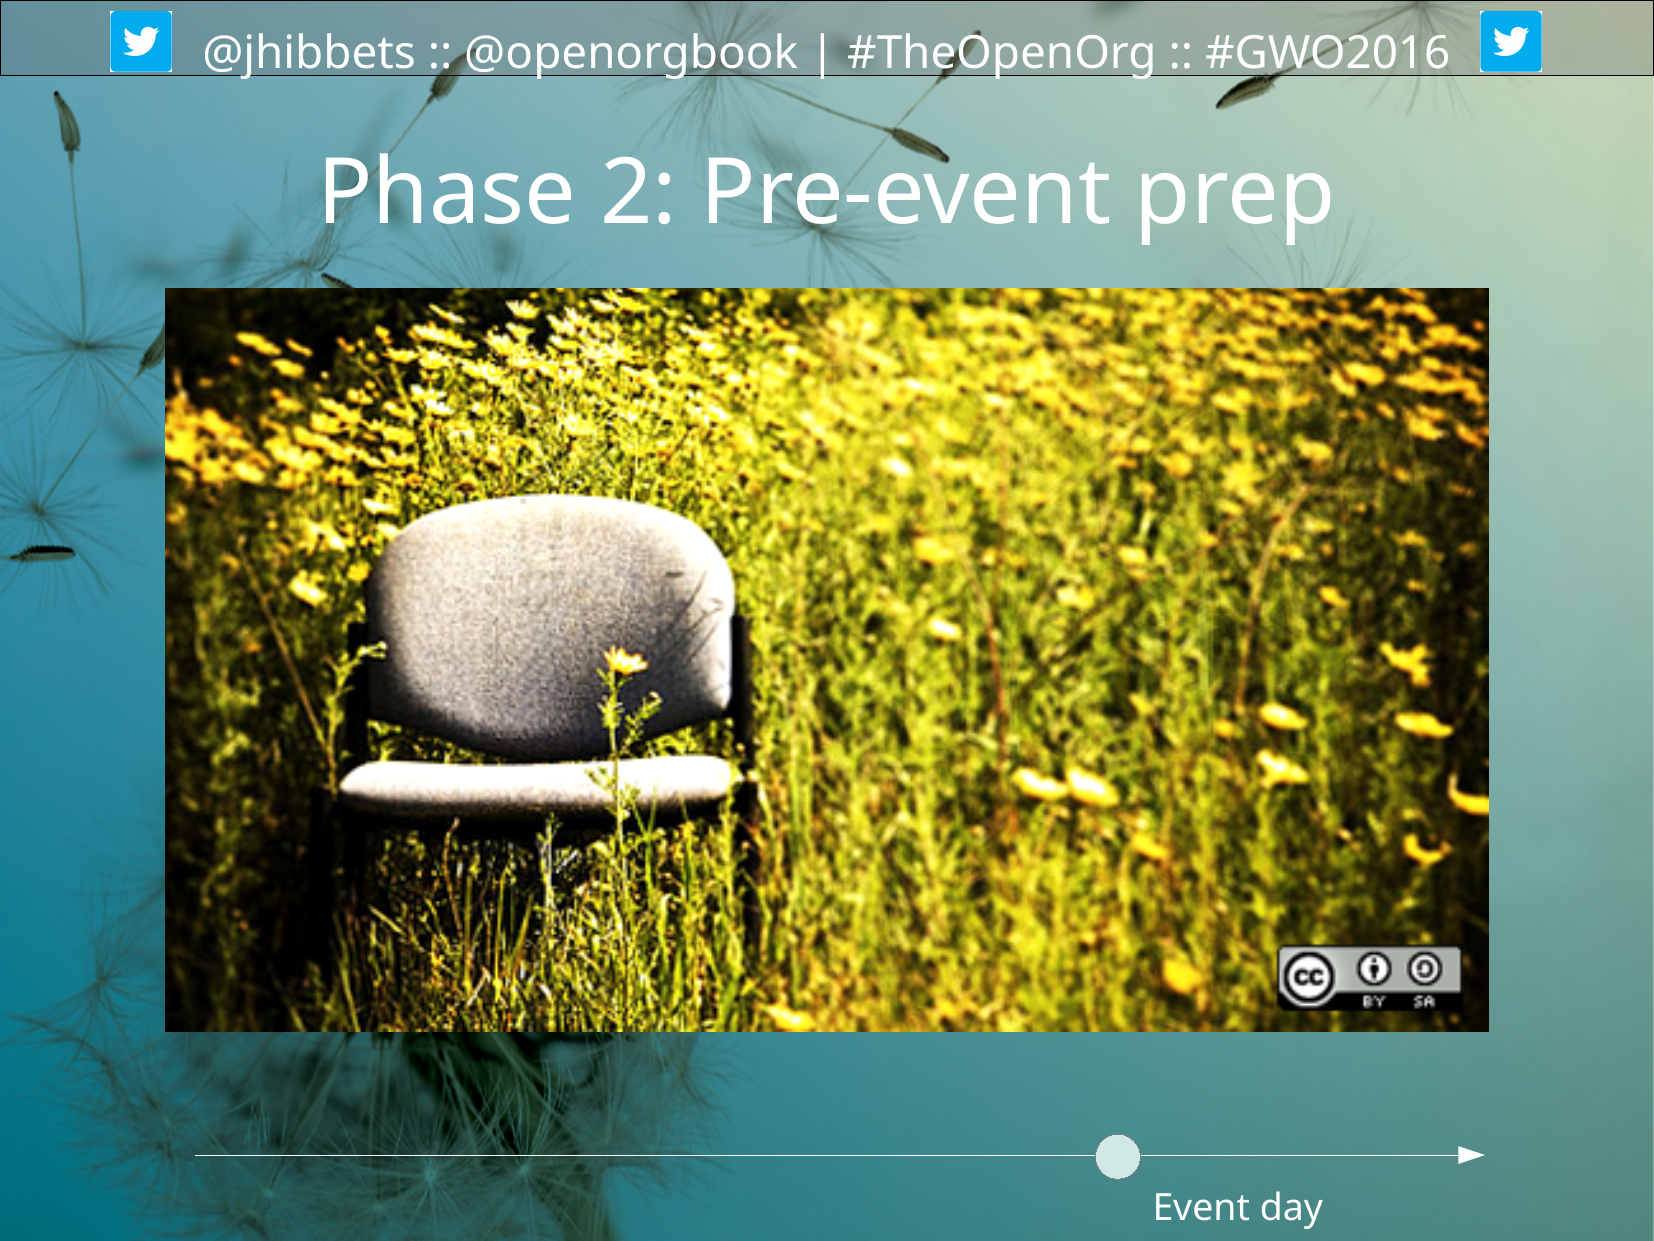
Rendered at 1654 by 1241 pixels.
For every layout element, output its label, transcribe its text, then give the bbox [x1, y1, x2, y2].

picture [1495, 28, 1527, 55]
text_box [1095, 1134, 1141, 1180]
picture [125, 28, 157, 55]
title Phase 2: Pre-event prep [82, 84, 1571, 292]
text_box Event day [1137, 1173, 1341, 1226]
picture [0, 76, 1654, 1241]
